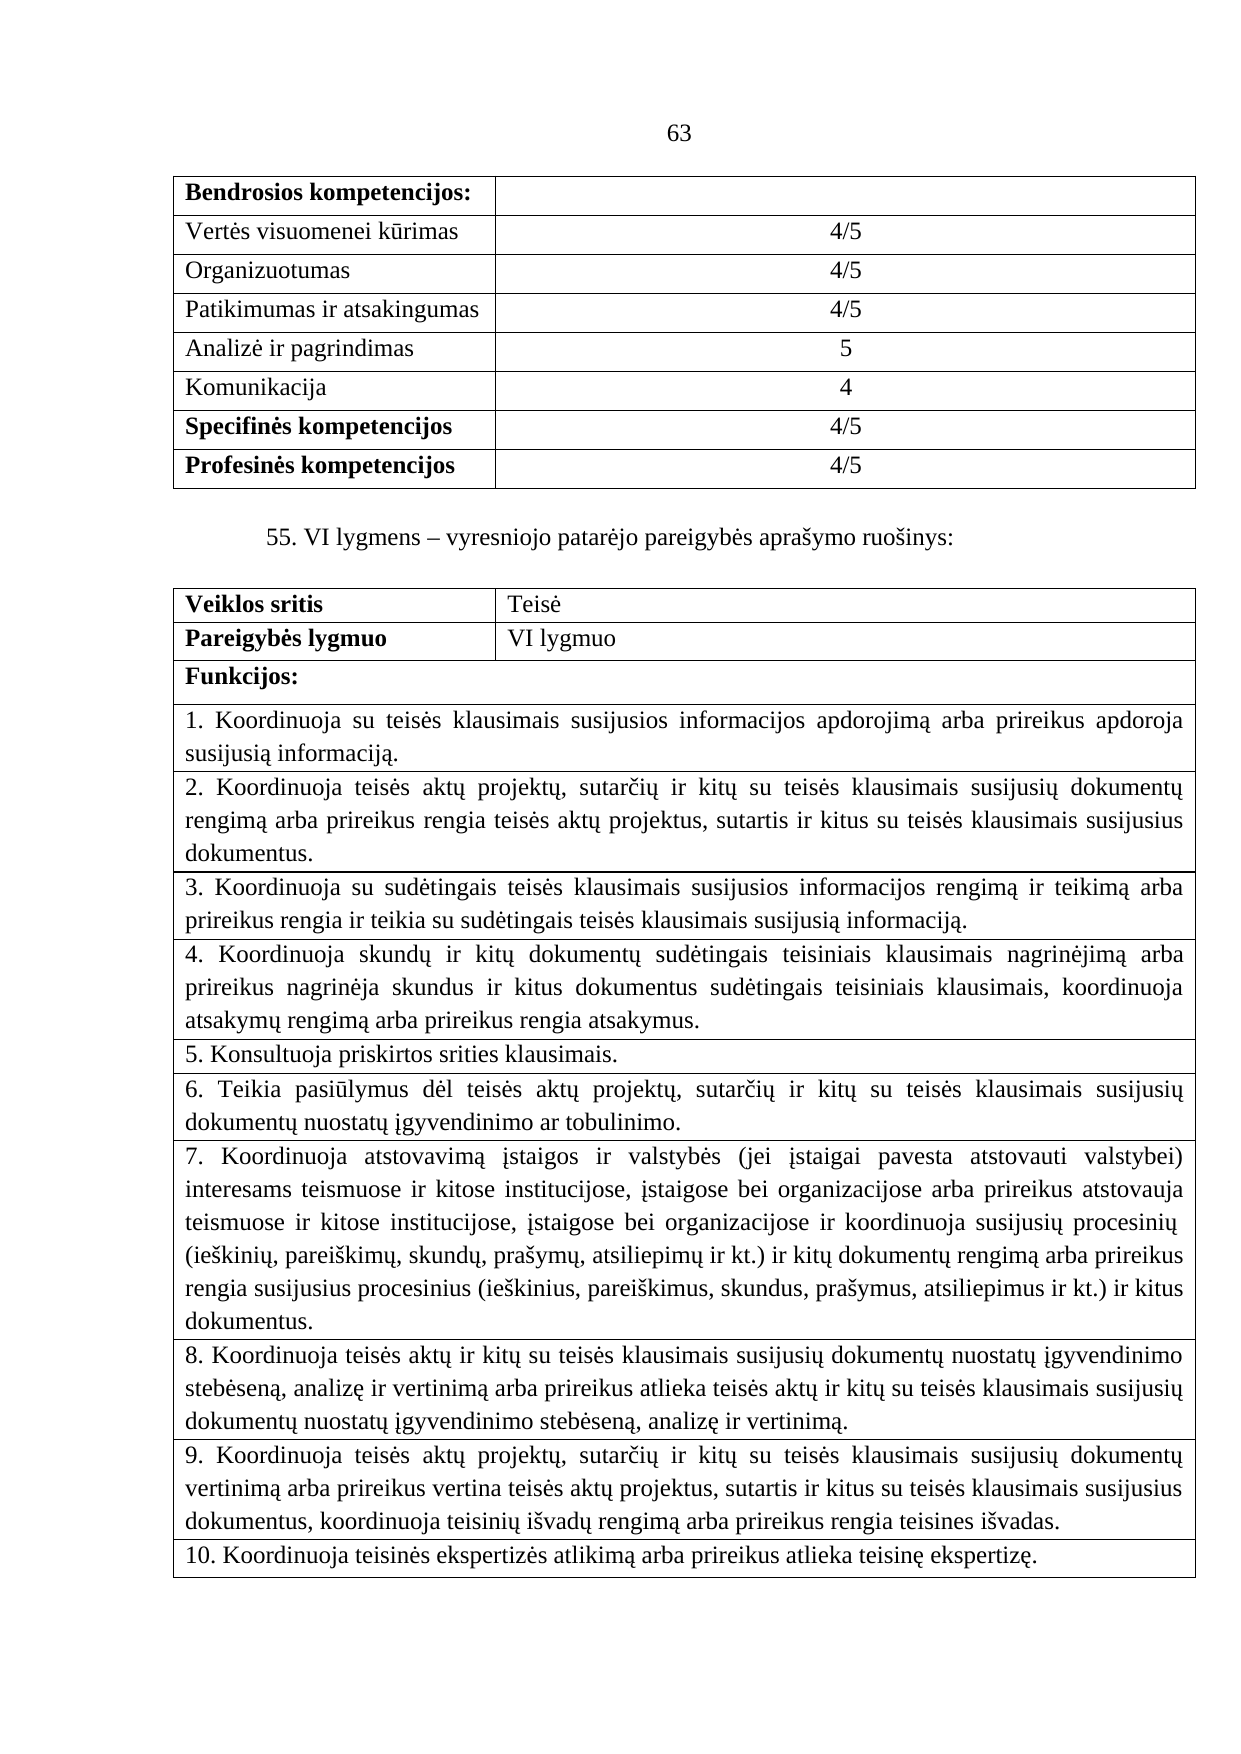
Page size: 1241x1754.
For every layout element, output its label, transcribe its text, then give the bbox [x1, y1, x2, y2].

table_cell 1. Koordinuoja su teisės klausimais susijusios informacijos apdorojimą arba prireikus apdoroja susijusią informaciją. [174, 705, 1195, 771]
text 55. VI lygmens – vyresniojo patarėjo pareigybės aprašymo ruošinys: [177, 522, 1181, 551]
table_cell VI lygmuo [496, 623, 1195, 660]
table_cell Specifinės kompetencijos [174, 411, 495, 449]
table_cell Komunikacija [174, 372, 495, 410]
table_cell Analizė ir pagrindimas [174, 333, 495, 371]
table_cell Vertės visuomenei kūrimas [174, 216, 495, 254]
table_header Teisė [496, 589, 1195, 622]
table_cell 9. Koordinuoja teisės aktų projektų, sutarčių ir kitų su teisės klausimais susijusių dokumentų vertinimą arba prireikus vertina teisės aktų projektus, sutartis ir kitus su teisės klausimais susijusius dokumentus, koordinuoja teisinių išvadų rengimą arba prireikus rengia teisines išvadas. [174, 1440, 1195, 1539]
table_cell 2. Koordinuoja teisės aktų projektų, sutarčių ir kitų su teisės klausimais susijusių dokumentų rengimą arba prireikus rengia teisės aktų projektus, sutartis ir kitus su teisės klausimais susijusius dokumentus. [174, 772, 1195, 871]
table_cell Organizuotumas [174, 255, 495, 293]
table_cell 7. Koordinuoja atstovavimą įstaigos ir valstybės (jei įstaigai pavesta atstovauti valstybei) interesams teismuose ir kitose institucijose, įstaigose bei organizacijose arba prireikus atstovauja teismuose ir kitose institucijose, įstaigose bei organizacijose ir koordinuoja susijusių procesinių (ieškinių, pareiškimų, skundų, prašymų, atsiliepimų ir kt.) ir kitų dokumentų rengimą arba prireikus rengia susijusius procesinius (ieškinius, pareiškimus, skundus, prašymus, atsiliepimus ir kt.) ir kitus dokumentus. [174, 1141, 1195, 1339]
table_cell 6. Teikia pasiūlymus dėl teisės aktų projektų, sutarčių ir kitų su teisės klausimais susijusių dokumentų nuostatų įgyvendinimo ar tobulinimo. [174, 1074, 1195, 1140]
table_cell 5. Konsultuoja priskirtos srities klausimais. [174, 1040, 1195, 1073]
table_cell 8. Koordinuoja teisės aktų ir kitų su teisės klausimais susijusių dokumentų nuostatų įgyvendinimo stebėseną, analizę ir vertinimą arba prireikus atlieka teisės aktų ir kitų su teisės klausimais susijusių dokumentų nuostatų įgyvendinimo stebėseną, analizę ir vertinimą. [174, 1340, 1195, 1439]
table_cell Funkcijos: [174, 661, 1195, 704]
table_cell 4/5 [496, 255, 1195, 293]
table_cell 5 [496, 333, 1195, 371]
table_cell 3. Koordinuoja su sudėtingais teisės klausimais susijusios informacijos rengimą ir teikimą arba prireikus rengia ir teikia su sudėtingais teisės klausimais susijusią informaciją. [174, 873, 1195, 938]
table_cell 4/5 [496, 411, 1195, 449]
table_header Veiklos sritis [174, 589, 495, 622]
table_cell 4. Koordinuoja skundų ir kitų dokumentų sudėtingais teisiniais klausimais nagrinėjimą arba prireikus nagrinėja skundus ir kitus dokumentus sudėtingais teisiniais klausimais, koordinuoja atsakymų rengimą arba prireikus rengia atsakymus. [174, 940, 1195, 1038]
table_cell 4/5 [496, 450, 1195, 488]
table_cell [496, 177, 1195, 215]
table_cell Patikimumas ir atsakingumas [174, 294, 495, 332]
table_cell 4 [496, 372, 1195, 410]
table_cell 4/5 [496, 294, 1195, 332]
table_cell Bendrosios kompetencijos: [174, 177, 495, 215]
table_cell 10. Koordinuoja teisinės ekspertizės atlikimą arba prireikus atlieka teisinę ekspertizę. [174, 1540, 1195, 1577]
table_cell Pareigybės lygmuo [174, 623, 495, 660]
table_cell 4/5 [496, 216, 1195, 254]
table_cell Profesinės kompetencijos [174, 450, 495, 488]
